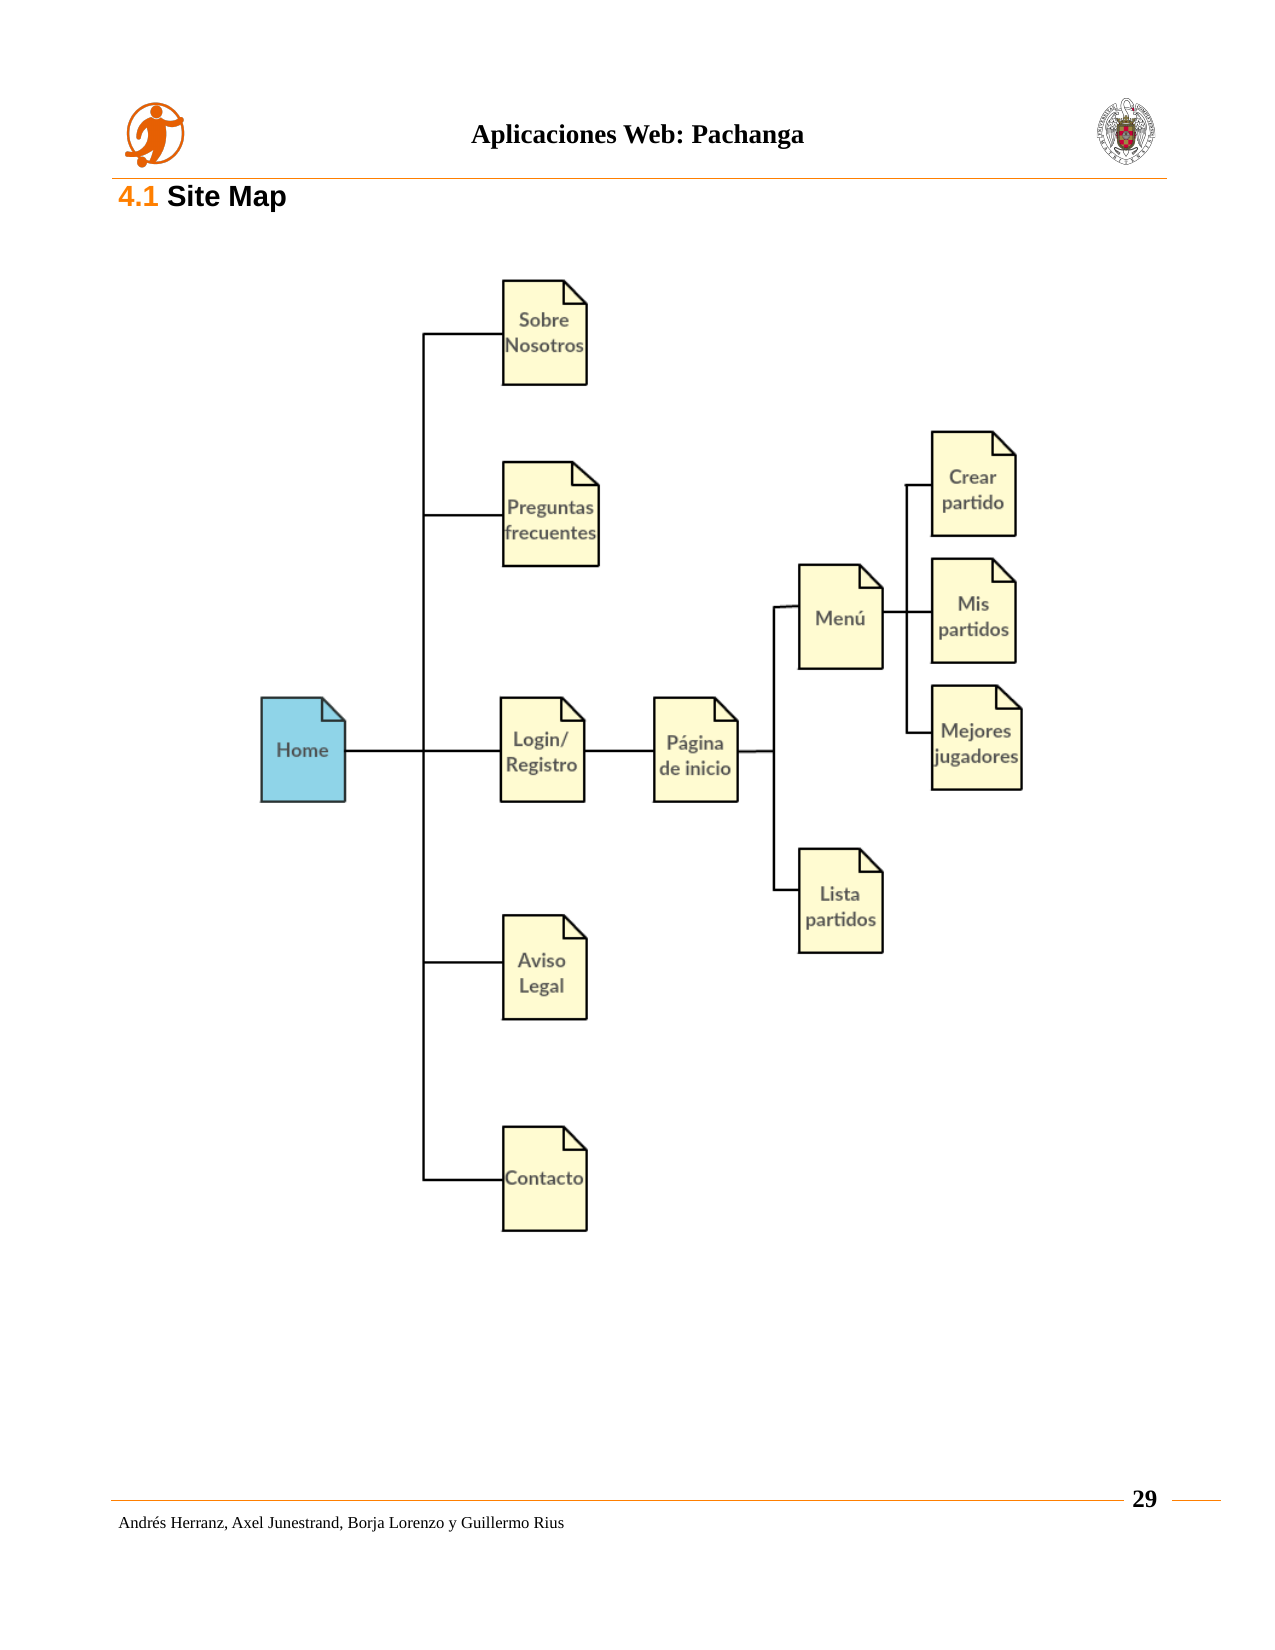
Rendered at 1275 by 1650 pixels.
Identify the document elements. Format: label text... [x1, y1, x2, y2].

subtitle 4.1 Site Map [118, 179, 1157, 212]
picture [1095, 96, 1157, 167]
picture [118, 94, 188, 178]
picture [118, 270, 1157, 1255]
